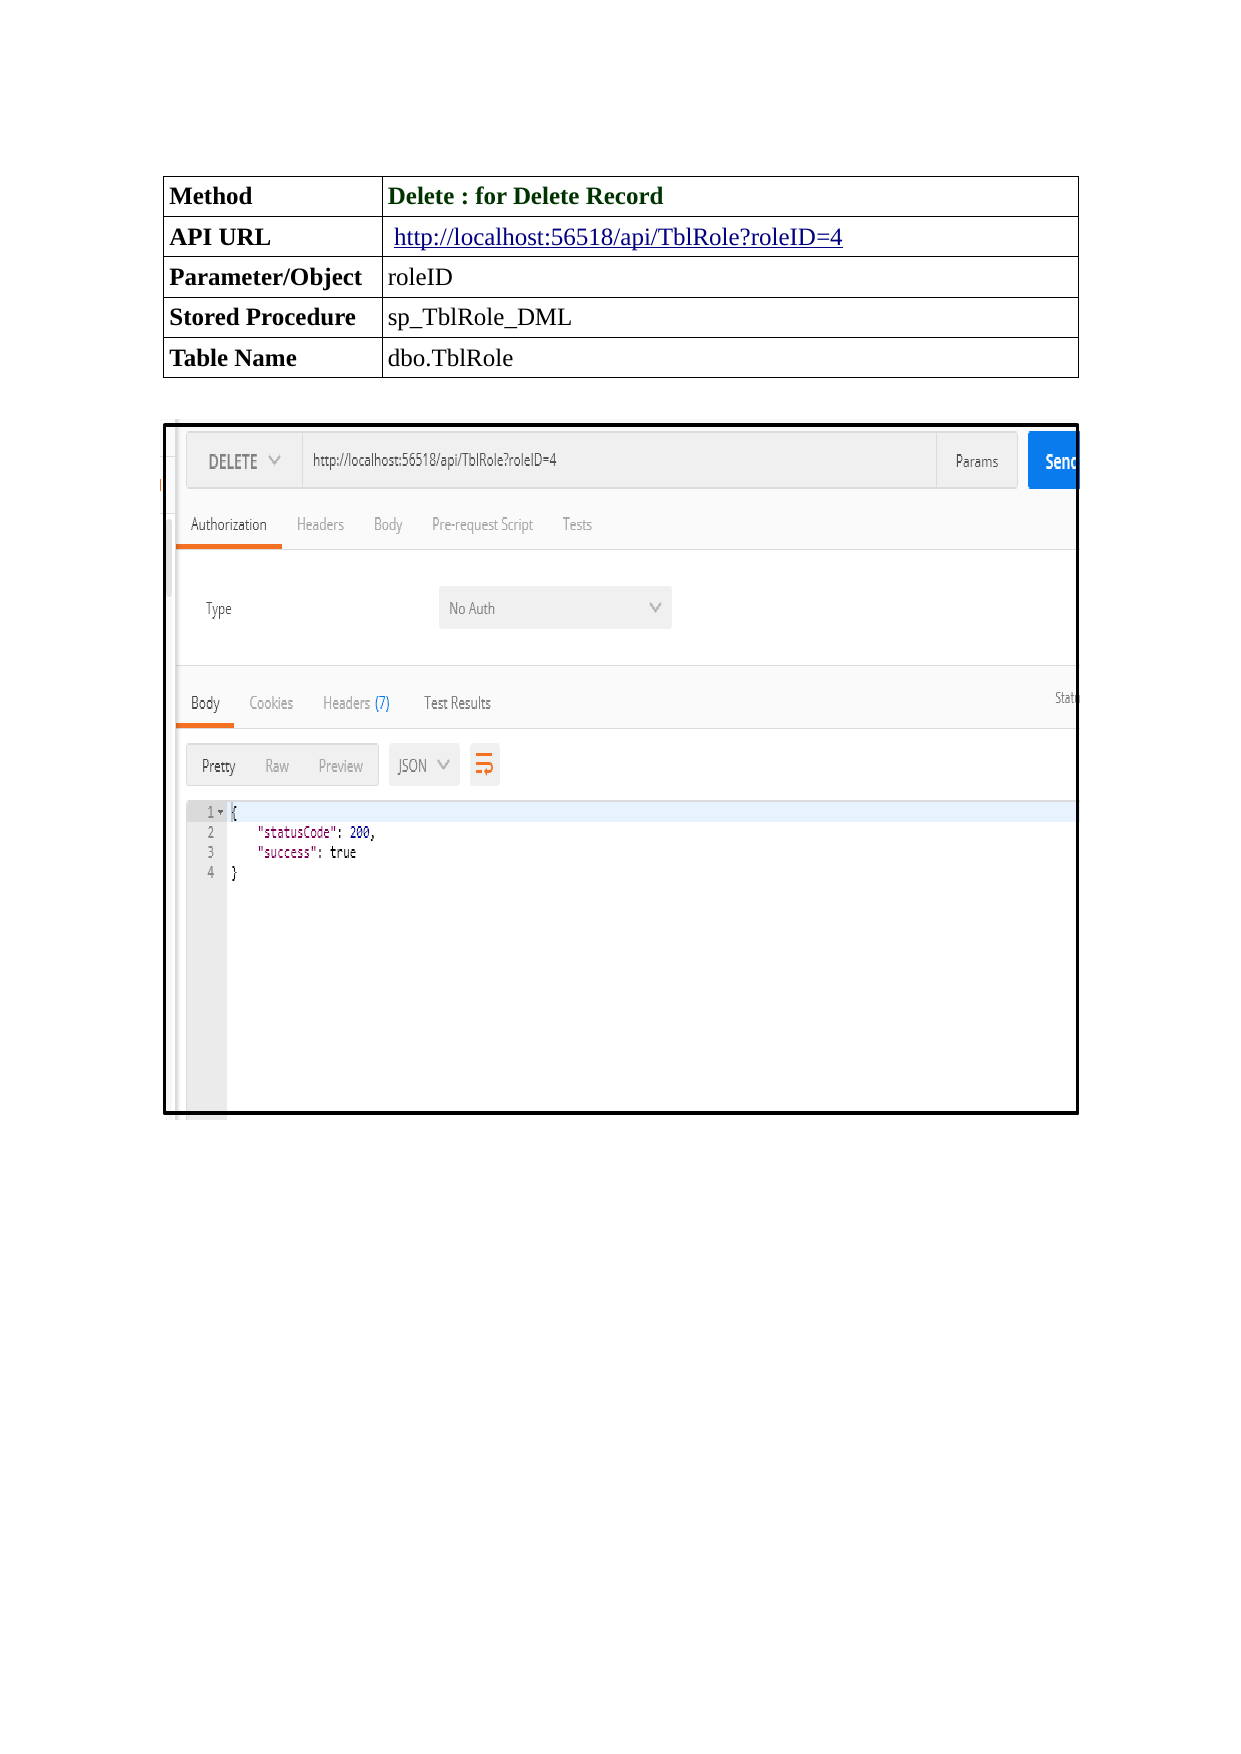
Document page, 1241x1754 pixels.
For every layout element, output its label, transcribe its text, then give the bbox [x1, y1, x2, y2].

table_cell roleID [383, 257, 1078, 297]
table_cell dbo.TblRole [383, 338, 1078, 377]
table_cell http://localhost:56518/api/TblRole?roleID=4 [383, 217, 1078, 256]
table_header Delete : for Delete Record [383, 177, 1078, 216]
table_cell Stored Procedure [164, 298, 382, 337]
picture [159, 419, 1080, 1120]
table_cell sp_TblRole_DML [383, 298, 1078, 337]
table_cell API URL [164, 217, 382, 256]
table_cell Table Name [164, 338, 382, 377]
table_cell Parameter/Object [164, 257, 382, 297]
table_header Method [164, 177, 382, 216]
